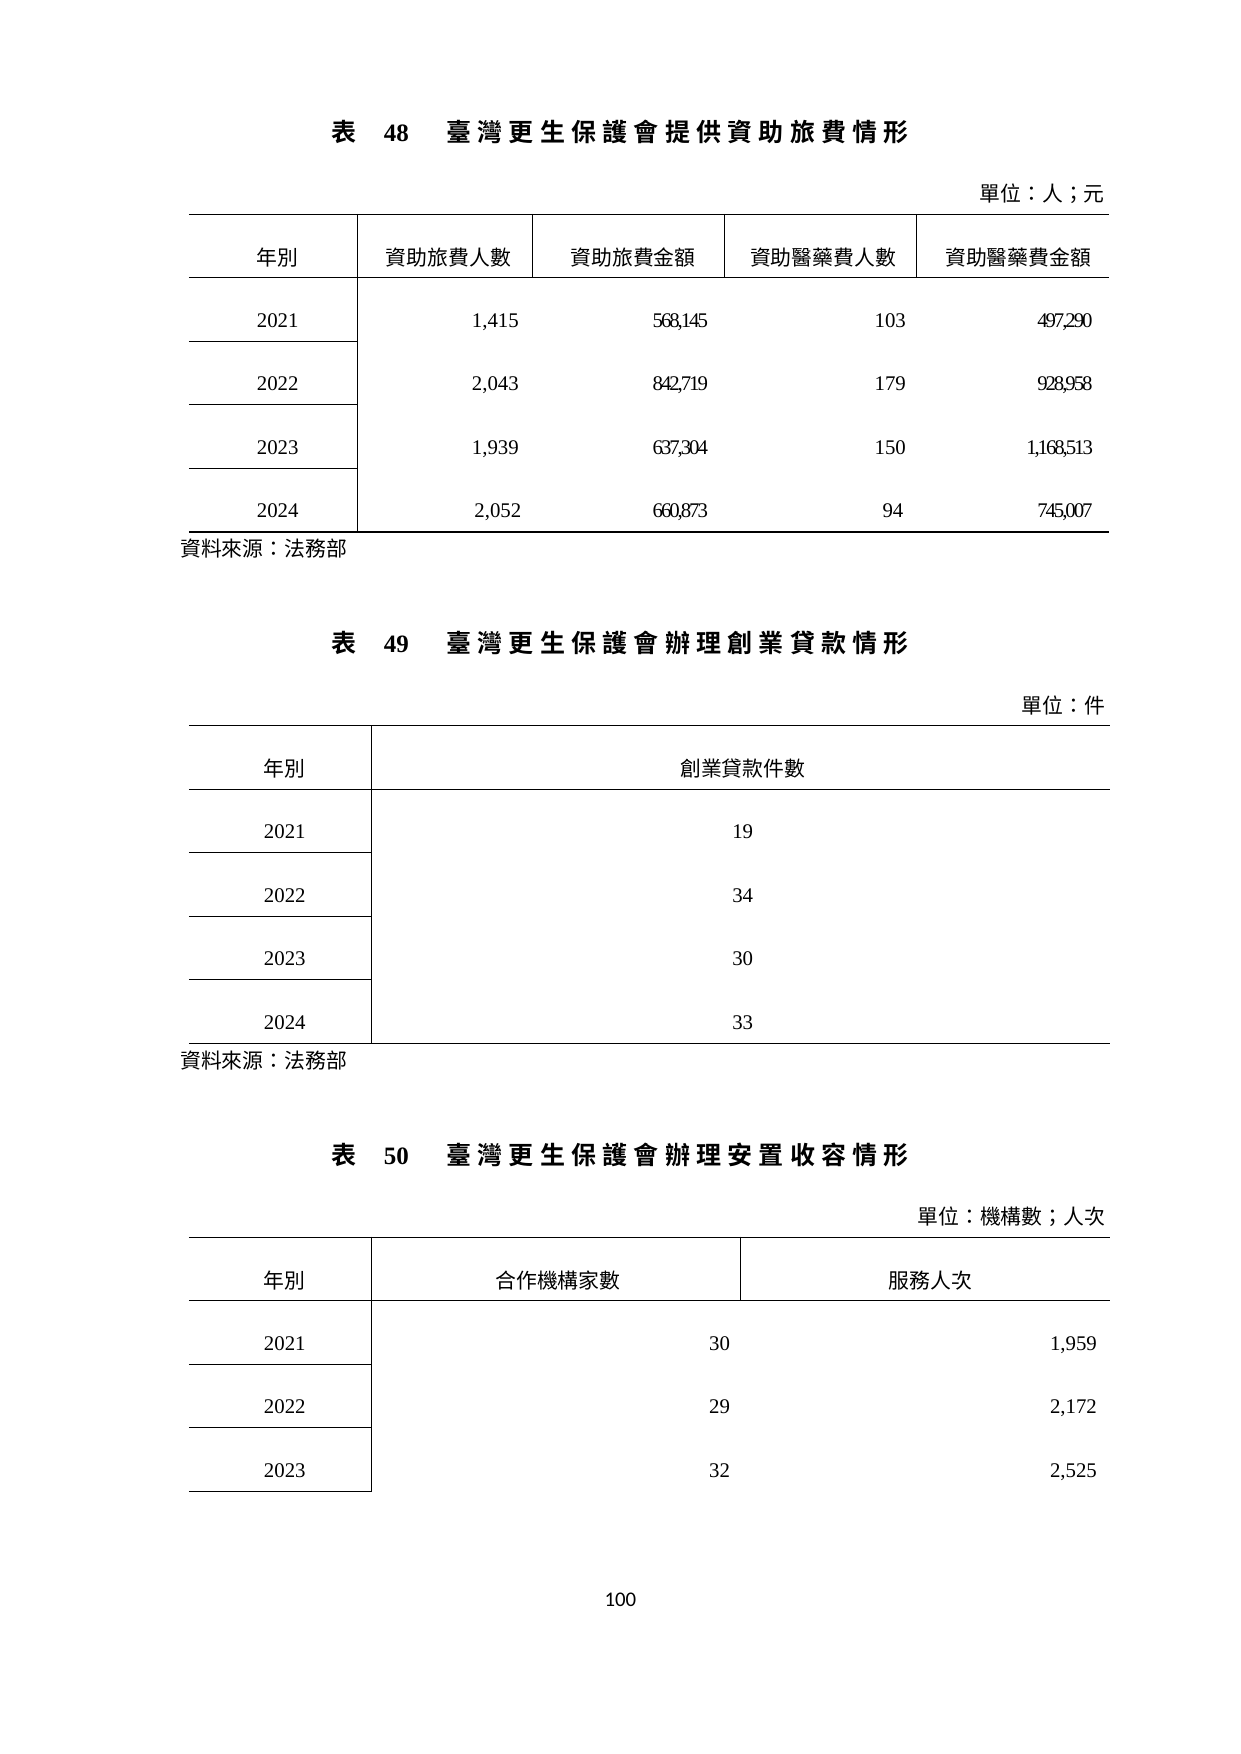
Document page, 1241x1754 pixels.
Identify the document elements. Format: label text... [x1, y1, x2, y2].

table_cell 2,172 [741, 1364, 1110, 1427]
table_header 年別 [189, 215, 357, 277]
table_cell 2,525 [741, 1427, 1110, 1491]
table_cell 1,959 [741, 1301, 1110, 1364]
table_header 合作機構家數 [372, 1238, 740, 1300]
table_cell 2022 [189, 1365, 371, 1427]
table_cell 33 [372, 979, 1110, 1043]
table_cell 2024 [189, 469, 357, 531]
table_cell 94 [725, 468, 917, 531]
text 單位：件 [136, 663, 1105, 725]
table_cell 637,304 [532, 404, 724, 468]
table_header 資助旅費金額 [533, 215, 724, 277]
table_cell 2,052 [358, 468, 532, 531]
table_cell 179 [725, 341, 917, 404]
table_header 年別 [189, 726, 371, 789]
table_cell 34 [372, 852, 1110, 916]
table_cell 1,939 [358, 404, 532, 468]
table_cell 2021 [189, 278, 357, 341]
table_cell 928,958 [917, 341, 1109, 404]
text 表 49 臺灣更生保護會辦理創業貸款情形 [136, 600, 1104, 663]
table_cell 660,873 [532, 468, 724, 531]
table_cell 2021 [189, 1301, 371, 1364]
table_cell 568,145 [532, 278, 724, 341]
text 資料來源：法務部 [136, 1044, 1104, 1074]
table_header 資助旅費人數 [358, 215, 532, 277]
table_cell 2022 [189, 342, 357, 404]
text 單位：機構數；人次 [136, 1174, 1105, 1237]
table_cell 2024 [189, 980, 371, 1043]
table_cell 2023 [189, 405, 357, 468]
table_cell 842,719 [532, 341, 724, 404]
table_cell 1,168,513 [917, 404, 1109, 468]
table_cell 2022 [189, 853, 371, 916]
table_cell 1,415 [358, 278, 532, 341]
table_cell 2,043 [358, 341, 532, 404]
table_cell 32 [372, 1427, 741, 1491]
table_header 服務人次 [741, 1238, 1110, 1300]
table_header 創業貸款件數 [372, 726, 1110, 789]
text 資料來源：法務部 [136, 532, 1104, 563]
table_header 年別 [189, 1238, 371, 1300]
table_cell 30 [372, 1301, 741, 1364]
table_header 資助醫藥費人數 [725, 215, 916, 277]
table_cell 30 [372, 916, 1110, 979]
table_cell 497,290 [917, 278, 1109, 341]
text 表 50 臺灣更生保護會辦理安置收容情形 [136, 1112, 1104, 1174]
table_cell 29 [372, 1364, 741, 1427]
table_header 資助醫藥費金額 [917, 215, 1109, 277]
table_cell 150 [725, 404, 917, 468]
table_cell 2023 [189, 1428, 371, 1491]
table_cell 2023 [189, 917, 371, 979]
table_cell 745,007 [917, 468, 1109, 531]
text 單位：人；元 [136, 151, 1104, 214]
table_cell 19 [372, 790, 1110, 852]
table_cell 2021 [189, 790, 371, 852]
table_cell 103 [725, 278, 917, 341]
text 表 48 臺灣更生保護會提供資助旅費情形 [136, 89, 1104, 151]
